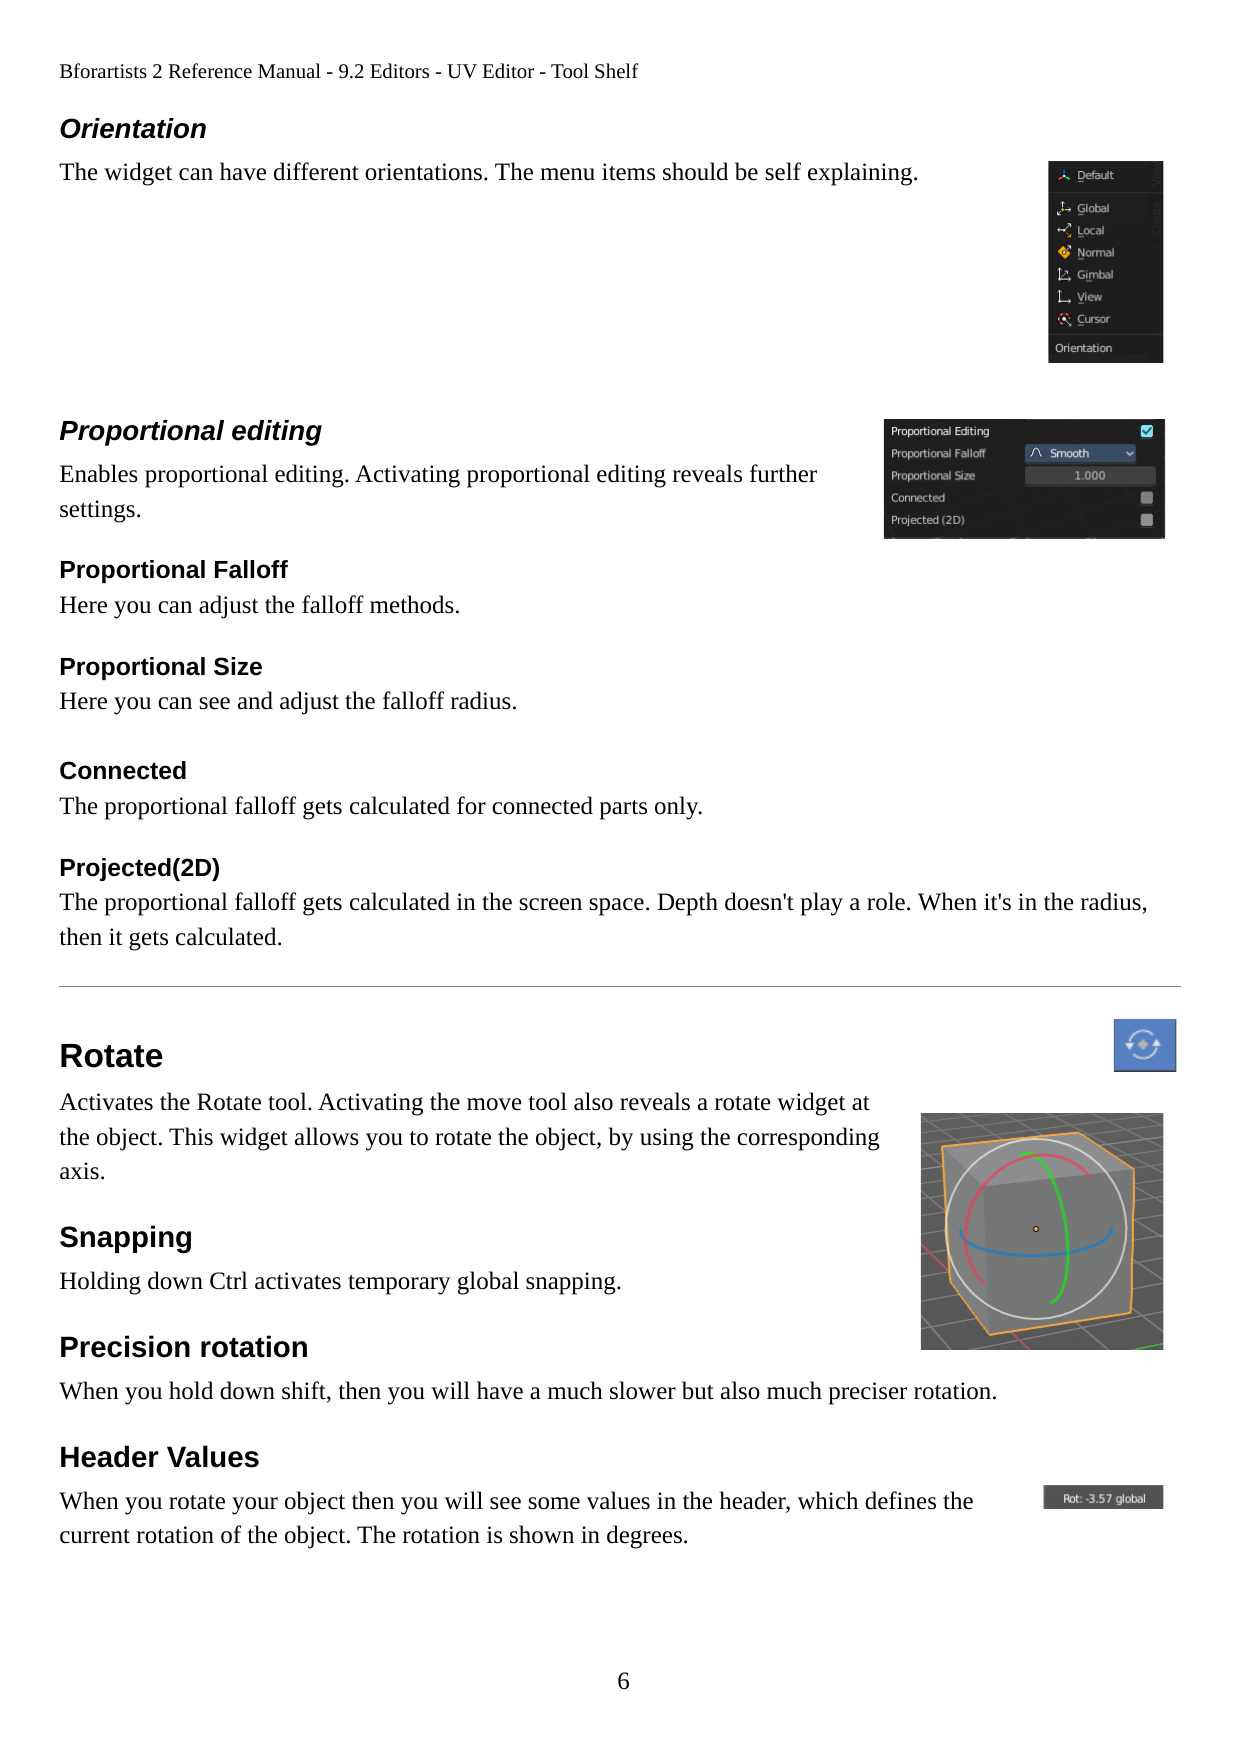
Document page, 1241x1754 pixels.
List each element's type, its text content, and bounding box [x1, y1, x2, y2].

subtitle Rotate [59, 1036, 1181, 1075]
text Enables proportional editing. Activating proportional editing reveals further settings. [59, 459, 883, 522]
text Holding down Ctrl activates temporary global snapping. [59, 1266, 920, 1295]
picture [883, 419, 1166, 539]
text The proportional falloff gets calculated for connected parts only. [59, 791, 1181, 820]
subtitle Precision rotation [59, 1330, 1181, 1363]
picture [920, 1113, 1164, 1350]
picture [1113, 1019, 1177, 1072]
text The proportional falloff gets calculated in the screen space. Depth doesn't play a role. When it's in the radius, then it gets calculated. [59, 887, 1181, 951]
text Activates the Rotate tool. Activating the move tool also reveals a rotate widget at the object. This widget allows you to rotate the object, by using the corresponding axis. [59, 1087, 1181, 1185]
subtitle Header Values [59, 1439, 1181, 1473]
subtitle [1164, 1220, 1181, 1253]
picture [1043, 1485, 1164, 1509]
subtitle Proportional editing [59, 415, 1181, 447]
subtitle Projected(2D) [59, 853, 1181, 881]
subtitle Proportional Falloff [59, 555, 1181, 584]
text The widget can have different orientations. The menu items should be self explaining. [59, 157, 1181, 186]
subtitle Orientation [59, 113, 1181, 144]
subtitle Proportional Size [59, 652, 1181, 680]
text Here you can adjust the falloff methods. [59, 590, 1181, 619]
text When you hold down shift, then you will have a much slower but also much preciser rotation. [59, 1376, 1181, 1405]
subtitle Snapping [59, 1220, 920, 1253]
picture [1048, 161, 1164, 363]
text When you rotate your object then you will see some values in the header, which defines the current rotation of the object. The rotation is shown in degrees. [59, 1486, 1181, 1549]
text Here you can see and adjust the falloff radius. [59, 686, 1181, 715]
subtitle Connected [59, 756, 1181, 785]
